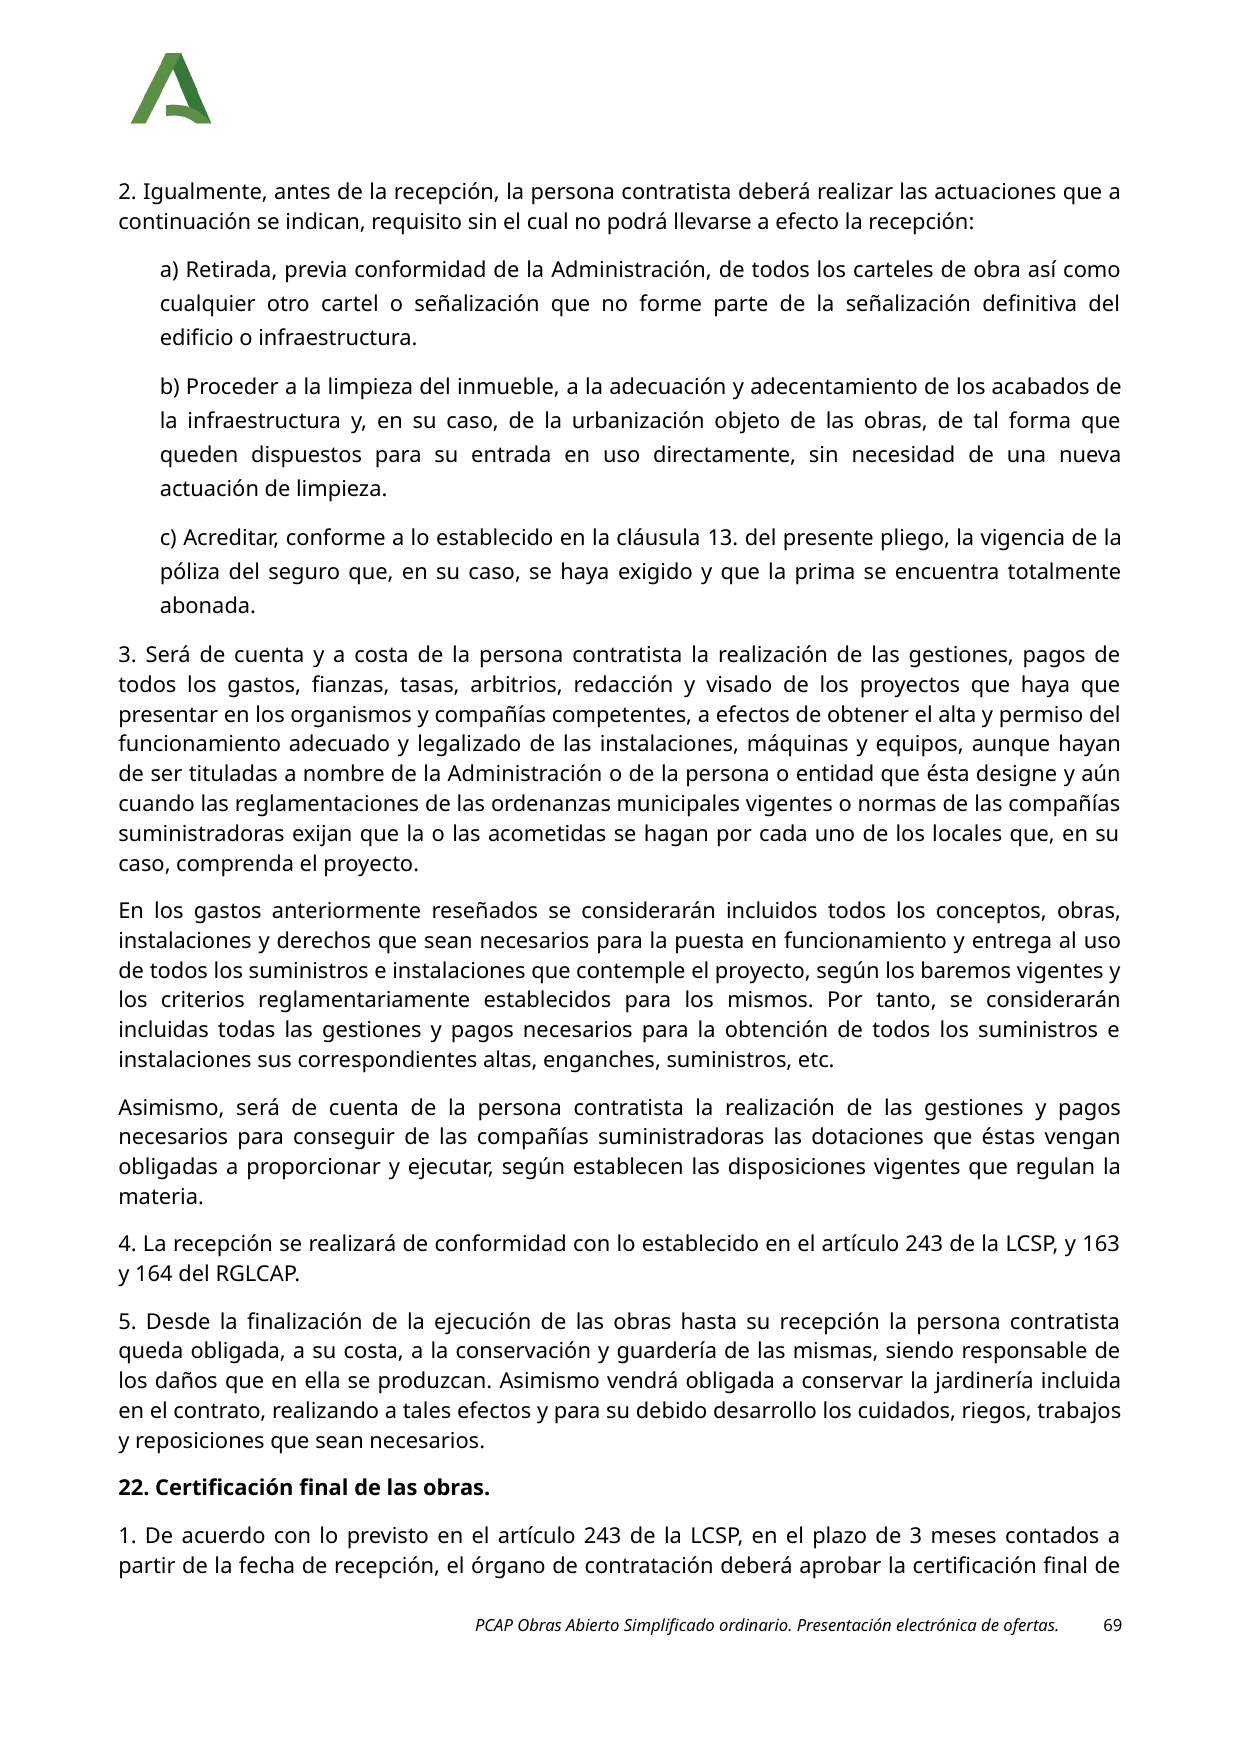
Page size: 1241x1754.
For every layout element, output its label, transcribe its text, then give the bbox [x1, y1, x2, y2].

text 2. Igualmente, antes de la recepción, la persona contratista deberá realizar las actuaciones que a continuación se indican, requisito sin el cual no podrá llevarse a efecto la recepción: [118, 176, 1122, 236]
text 1. De acuerdo con lo previsto en el artículo 243 de la LCSP, en el plazo de 3 meses contados a partir de la fecha de recepción, el órgano de contratación deberá aprobar la certificación final de [118, 1520, 1122, 1579]
text Asimismo, será de cuenta de la persona contratista la realización de las gestiones y pagos necesarios para conseguir de las compañías suministradoras las dotaciones que éstas vengan obligadas a proporcionar y ejecutar, según establecen las disposiciones vigentes que regulan la materia. [118, 1092, 1122, 1211]
text a) Retirada, previa conformidad de la Administración, de todos los carteles de obra así como cualquier otro cartel o señalización que no forme parte de la señalización definitiva del edificio o infraestructura. [159, 254, 1122, 352]
text b) Proceder a la limpieza del inmueble, a la adecuación y adecentamiento de los acabados de la infraestructura y, en su caso, de la urbanización objeto de las obras, de tal forma que queden dispuestos para su entrada en uso directamente, sin necesidad de una nueva actuación de limpieza. [159, 371, 1122, 503]
picture [127, 48, 216, 128]
text 3. Será de cuenta y a costa de la persona contratista la realización de las gestiones, pagos de todos los gastos, fianzas, tasas, arbitrios, redacción y visado de los proyectos que haya que presentar en los organismos y compañías competentes, a efectos de obtener el alta y permiso del funcionamiento adecuado y legalizado de las instalaciones, máquinas y equipos, aunque hayan de ser tituladas a nombre de la Administración o de la persona o entidad que ésta designe y aún cuando las reglamentaciones de las ordenanzas municipales vigentes o normas de las compañías suministradoras exijan que la o las acometidas se hagan por cada uno de los locales que, en su caso, comprenda el proyecto. [118, 639, 1122, 877]
subtitle 22. Certificación final de las obras. [118, 1472, 1122, 1502]
text En los gastos anteriormente reseñados se considerarán incluidos todos los conceptos, obras, instalaciones y derechos que sean necesarios para la puesta en funcionamiento y entrega al uso de todos los suministros e instalaciones que contemple el proyecto, según los baremos vigentes y los criterios reglamentariamente establecidos para los mismos. Por tanto, se considerarán incluidas todas las gestiones y pagos necesarios para la obtención de todos los suministros e instalaciones sus correspondientes altas, enganches, suministros, etc. [118, 895, 1122, 1074]
text 5. Desde la finalización de la ejecución de las obras hasta su recepción la persona contratista queda obligada, a su costa, a la conservación y guardería de las mismas, siendo responsable de los daños que en ella se produzcan. Asimismo vendrá obligada a conservar la jardinería incluida en el contrato, realizando a tales efectos y para su debido desarrollo los cuidados, riegos, trabajos y reposiciones que sean necesarios. [118, 1306, 1122, 1455]
text c) Acreditar, conforme a lo establecido en la cláusula 13. del presente pliego, la vigencia de la póliza del seguro que, en su caso, se haya exigido y que la prima se encuentra totalmente abonada. [159, 522, 1122, 620]
text 4. La recepción se realizará de conformidad con lo establecido en el artículo 243 de la LCSP, y 163 y 164 del RGLCAP. [118, 1228, 1122, 1288]
